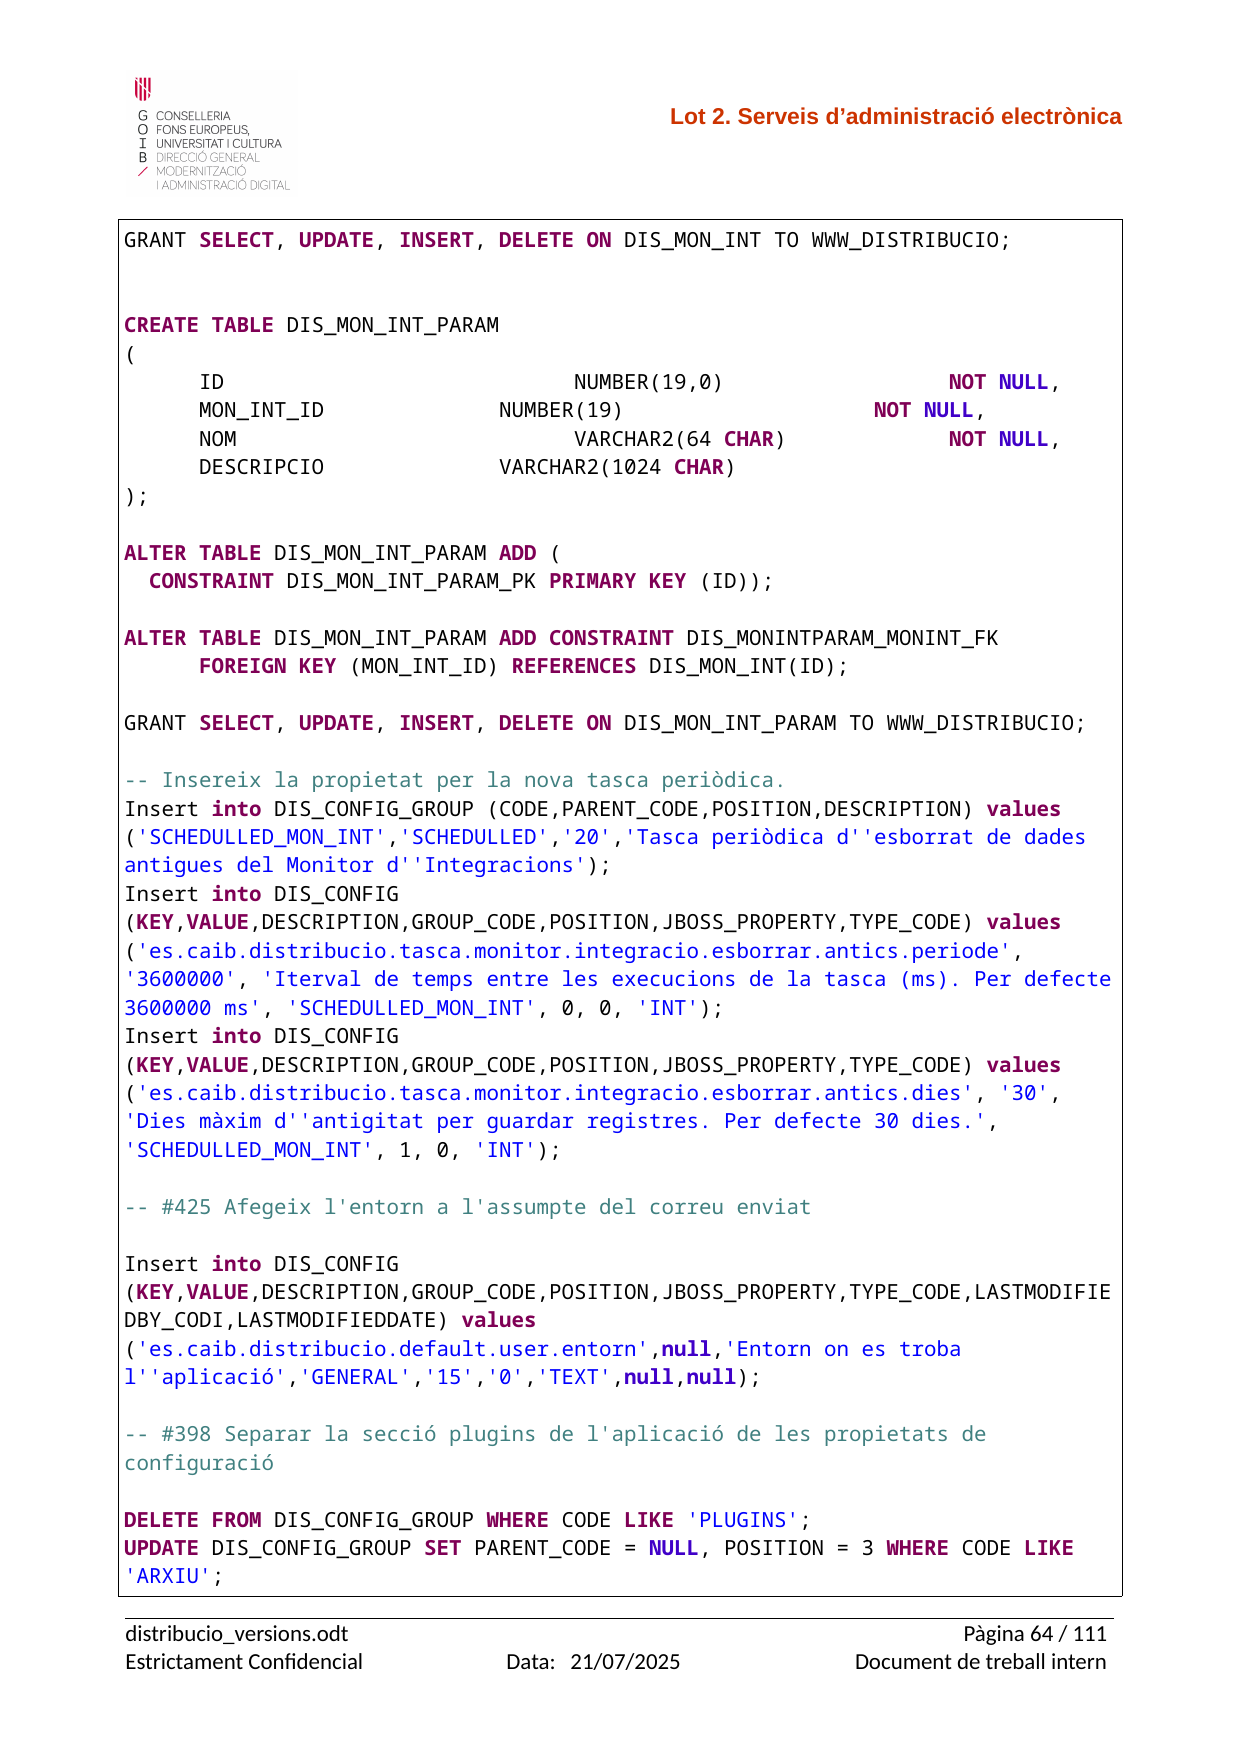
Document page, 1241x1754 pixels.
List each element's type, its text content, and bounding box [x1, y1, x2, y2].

table_header GRANT SELECT, UPDATE, INSERT, DELETE ON DIS_MON_INT TO WWW_DISTRIBUCIO; CREATE TABLE DIS_MON_INT_PARAM ( ID NUMBER(19,0) NOT NULL, MON_INT_ID NUMBER(19) NOT NULL, NOM VARCHAR2(64 CHAR) NOT NULL, DESCRIPCIO VARCHAR2(1024 CHAR) ); ALTER TABLE DIS_MON_INT_PARAM ADD ( CONSTRAINT DIS_MON_INT_PARAM_PK PRIMARY KEY (ID)); ALTER TABLE DIS_MON_INT_PARAM ADD CONSTRAINT DIS_MONINTPARAM_MONINT_FK FOREIGN KEY (MON_INT_ID) REFERENCES DIS_MON_INT(ID); GRANT SELECT, UPDATE, INSERT, DELETE ON DIS_MON_INT_PARAM TO WWW_DISTRIBUCIO; -- Insereix la propietat per la nova tasca periòdica. Insert into DIS_CONFIG_GROUP (CODE,PARENT_CODE,POSITION,DESCRIPTION) values ('SCHEDULLED_MON_INT','SCHEDULLED','20','Tasca periòdica d''esborrat de dades antigues del Monitor d''Integracions'); Insert into DIS_CONFIG (KEY,VALUE,DESCRIPTION,GROUP_CODE,POSITION,JBOSS_PROPERTY,TYPE_CODE) values ('es.caib.distribucio.tasca.monitor.integracio.esborrar.antics.periode', '3600000', 'Iterval de temps entre les execucions de la tasca (ms). Per defecte 3600000 ms', 'SCHEDULLED_MON_INT', 0, 0, 'INT'); Insert into DIS_CONFIG (KEY,VALUE,DESCRIPTION,GROUP_CODE,POSITION,JBOSS_PROPERTY,TYPE_CODE) values ('es.caib.distribucio.tasca.monitor.integracio.esborrar.antics.dies', '30', 'Dies màxim d''antigitat per guardar registres. Per defecte 30 dies.', 'SCHEDULLED_MON_INT', 1, 0, 'INT'); -- #425 Afegeix l'entorn a l'assumpte del correu enviat Insert into DIS_CONFIG (KEY,VALUE,DESCRIPTION,GROUP_CODE,POSITION,JBOSS_PROPERTY,TYPE_CODE,LASTMODIFIEDBY_CODI,LASTMODIFIEDDATE) values ('es.caib.distribucio.default.user.entorn',null,'Entorn on es troba l''aplicació','GENERAL','15','0','TEXT',null,null); -- #398 Separar la secció plugins de l'aplicació de les propietats de configuració DELETE FROM DIS_CONFIG_GROUP WHERE CODE LIKE 'PLUGINS'; UPDATE DIS_CONFIG_GROUP SET PARENT_CODE = NULL, POSITION = 3 WHERE CODE LIKE 'ARXIU'; [119, 220, 1122, 1596]
picture [126, 70, 299, 197]
